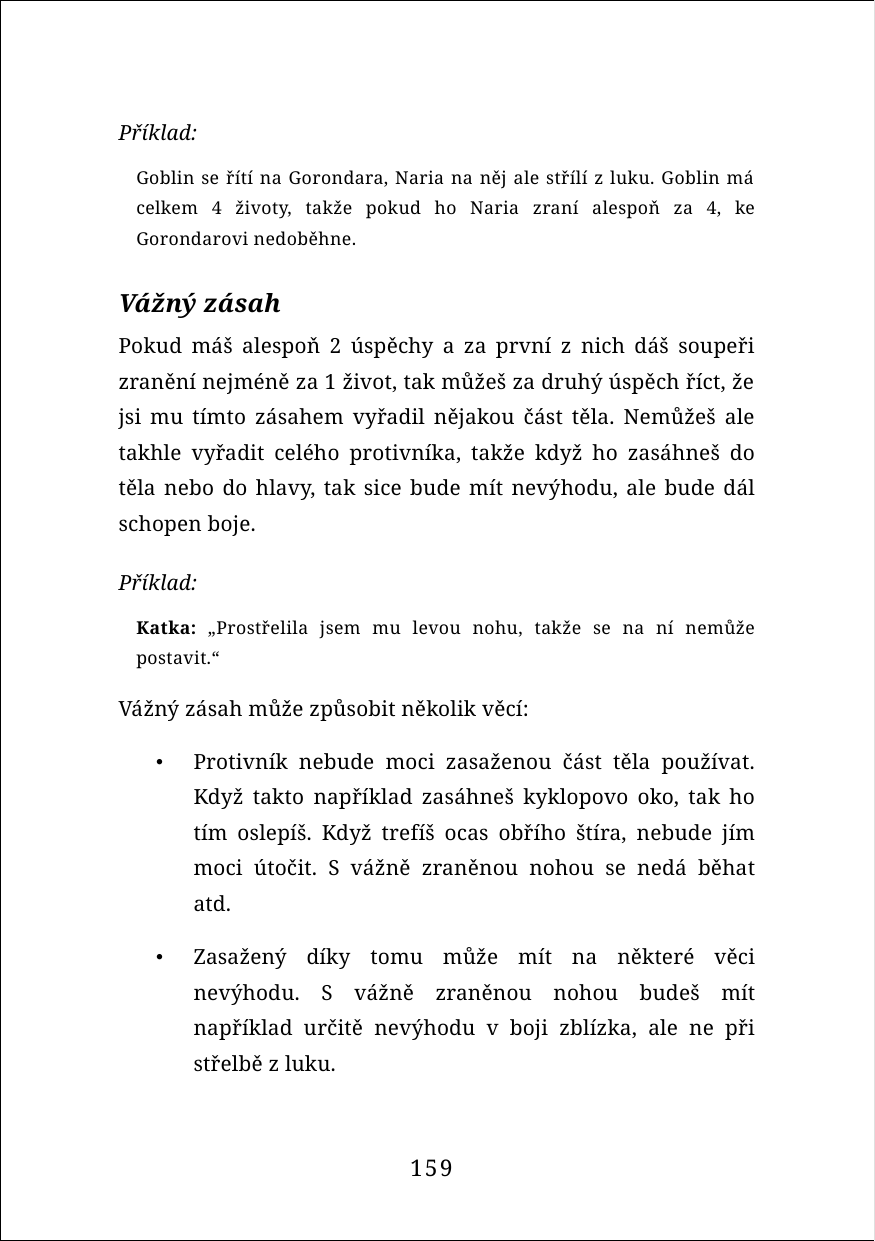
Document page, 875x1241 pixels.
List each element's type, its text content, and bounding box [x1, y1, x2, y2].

text Vážný zásah může způsobit několik věcí: [118, 694, 756, 722]
text Katka: „Prostřelila jsem mu levou nohu, takže se na ní nemůže postavit.“ [136, 616, 756, 670]
text Příklad: [118, 118, 756, 147]
text Pokud máš alespoň 2 úspěchy a za první z nich dáš soupeři zranění nejméně za 1 život, tak můžeš za druhý úspěch říct, že jsi mu tímto zásahem vyřadil nějakou část těla. Nemůžeš ale takhle vyřadit celého protivníka, takže když ho zasáhneš do těla nebo do hlavy, tak sice bude mít nevýhodu, ale bude dál schopen boje. [118, 331, 756, 537]
text Goblin se řítí na Gorondara, Naria na něj ale střílí z luku. Goblin má celkem 4 životy, takže pokud ho Naria zraní alespoň za 4, ke Gorondarovi nedoběhne. [136, 166, 756, 250]
list Protivník nebude moci zasaženou část těla používat. Když takto například zasáhneš kyklopovo oko, tak ho tím oslepíš. Když trefíš ocas obřího štíra, nebude jím moci útočit. S vážně zraněnou nohou se nedá běhat atd. [156, 747, 756, 917]
text Příklad: [118, 568, 756, 597]
subtitle Vážný zásah [118, 286, 756, 320]
list Zasažený díky tomu může mít na některé věci nevýhodu. S vážně zraněnou nohou budeš mít například určitě nevýhodu v boji zblízka, ale ne při střelbě z luku. [156, 942, 756, 1077]
